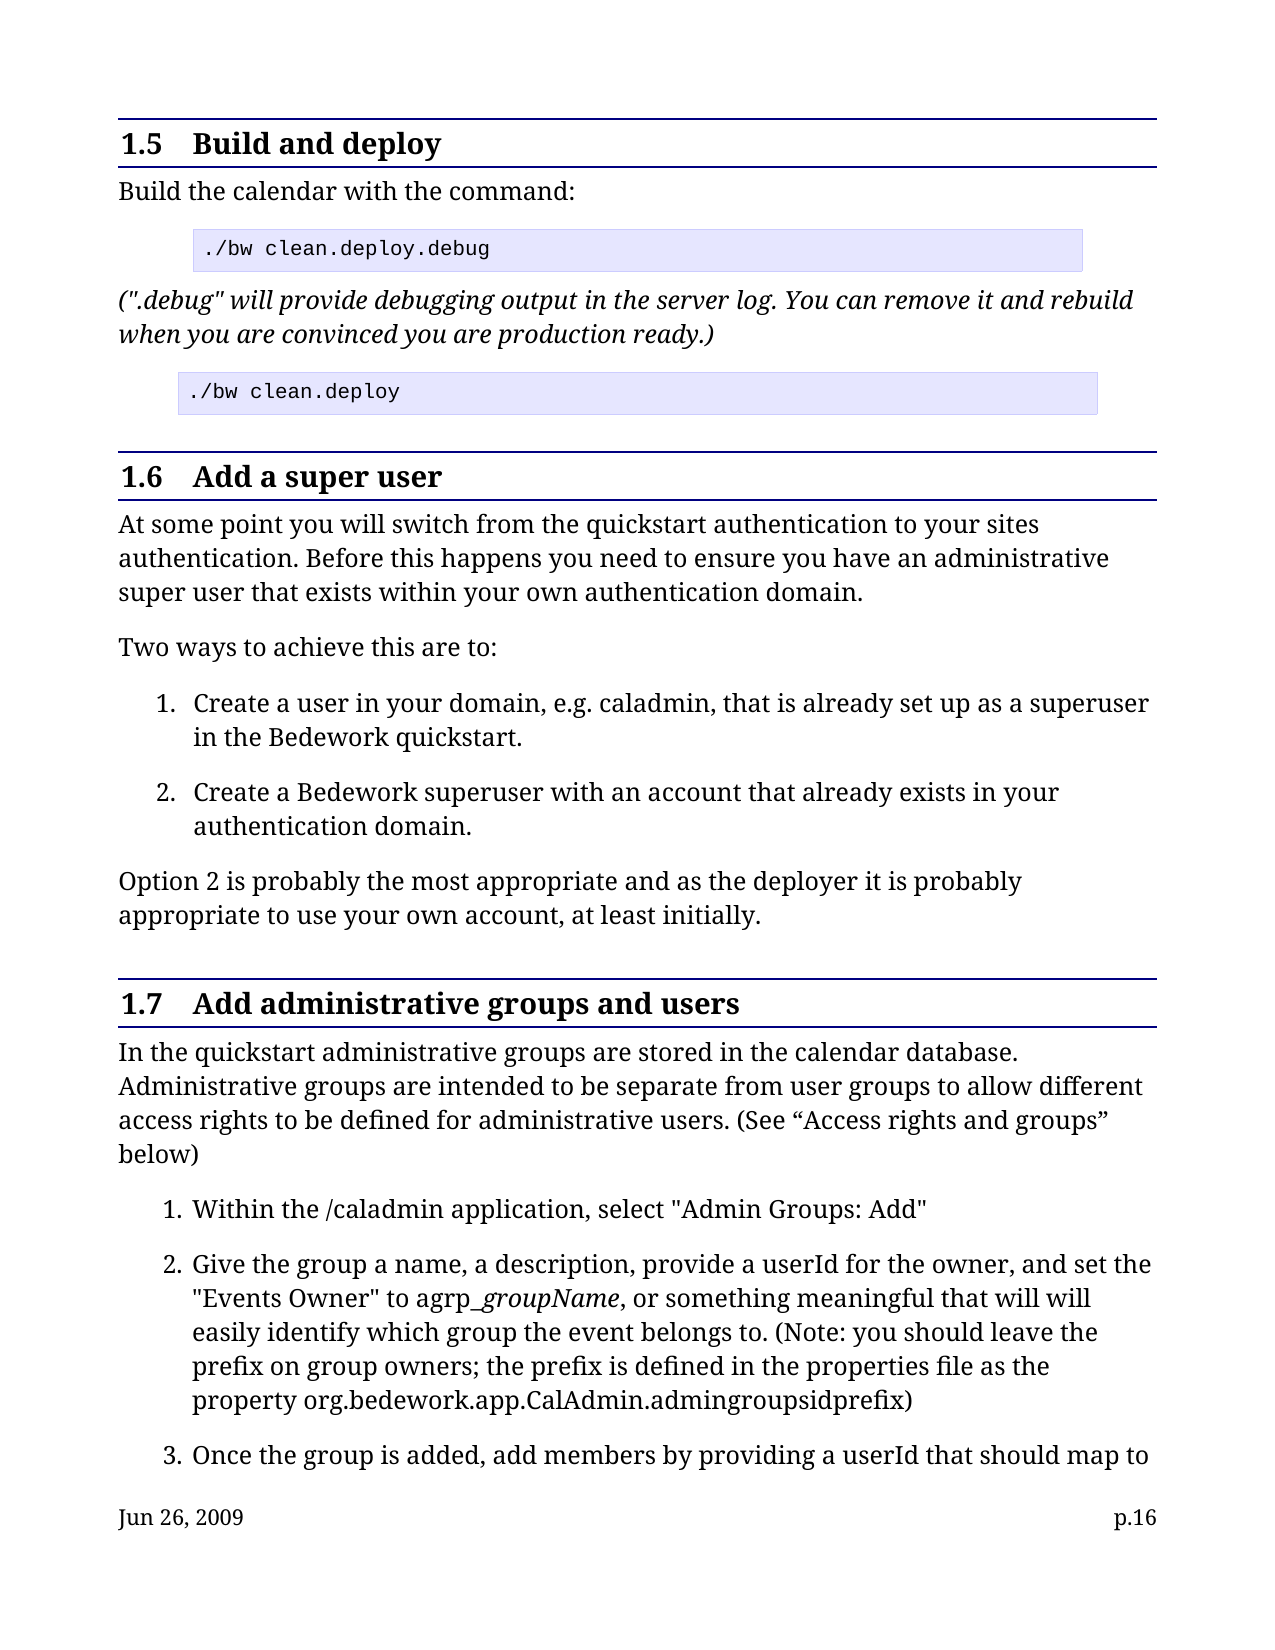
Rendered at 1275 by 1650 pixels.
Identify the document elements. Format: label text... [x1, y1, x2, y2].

text (".debug" will provide debugging output in the server log. You can remove it and rebuild when you are convinced you are production ready.) [118, 283, 1157, 351]
text Build the calendar with the command: [118, 174, 1157, 208]
text ./bw clean.deploy.debug [194, 230, 1082, 271]
text In the quickstart administrative groups are stored in the calendar database. Administrative groups are intended to be separate from user groups to allow different access rights to be defined for administrative users. (See “Access rights and groups” below) [118, 1034, 1157, 1170]
subtitle Add a super user [118, 453, 1157, 499]
text Two ways to achieve this are to: [118, 630, 1157, 664]
list Create a user in your domain, e.g. caladmin, that is already set up as a superuser in the Bedework quickstart. [156, 685, 1157, 753]
text ./bw clean.deploy [179, 373, 1097, 414]
list Give the group a name, a description, provide a userId for the owner, and set the "Events Owner" to agrp_groupName, or something meaningful that will will easily identify which group the event belongs to. (Note: you should leave the prefix on group owners; the prefix is defined in the properties file as the property org.bedework.app.CalAdmin.admingroupsidprefix) [162, 1247, 1157, 1417]
text Option 2 is probably the most appropriate and as the deployer it is probably appropriate to use your own account, at least initially. [118, 863, 1157, 932]
list Once the group is added, add members by providing a userId that should map to [162, 1438, 1157, 1472]
text At some point you will switch from the quickstart authentication to your sites authentication. Before this happens you need to ensure you have an administrative super user that exists within your own authentication domain. [118, 507, 1157, 609]
subtitle Build and deploy [118, 120, 1157, 166]
list Within the /caladmin application, select "Admin Groups: Add" [162, 1191, 1157, 1226]
subtitle Add administrative groups and users [118, 980, 1157, 1026]
list Create a Bedework superuser with an account that already exists in your authentication domain. [156, 774, 1157, 842]
